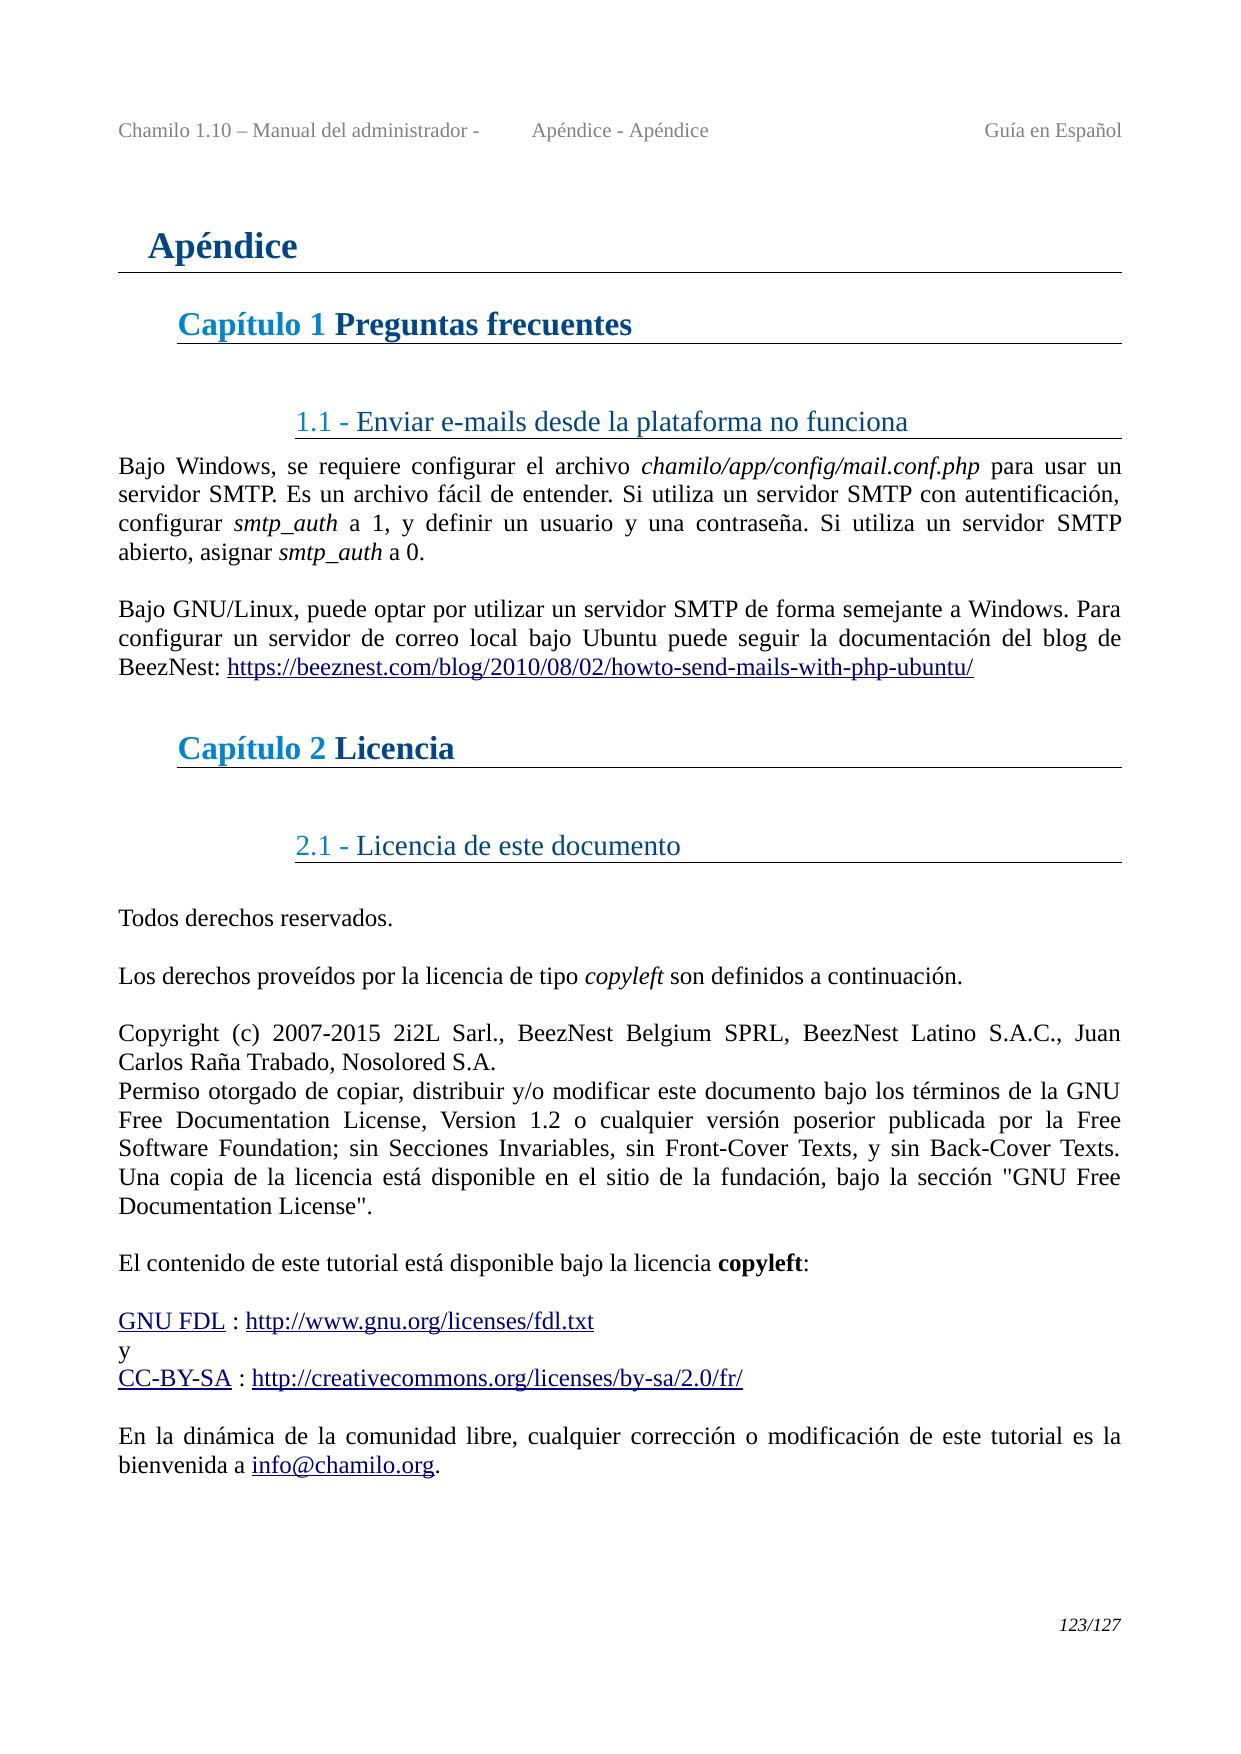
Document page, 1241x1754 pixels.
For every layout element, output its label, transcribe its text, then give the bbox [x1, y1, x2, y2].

text GNU FDL : http://www.gnu.org/licenses/fdl.txt [118, 1306, 1122, 1335]
text y [118, 1335, 1122, 1363]
text En la dinámica de la comunidad libre, cualquier corrección o modificación de este tutorial es la bienvenida a info@chamilo.org. [118, 1421, 1122, 1478]
text Todos derechos reservados. [118, 903, 1122, 932]
subtitle Licencia de este documento [295, 828, 1122, 862]
subtitle Preguntas frecuentes [177, 304, 1122, 343]
text Los derechos proveídos por la licencia de tipo copyleft son definidos a continuación. [118, 961, 1122, 990]
text Bajo GNU/Linux, puede optar por utilizar un servidor SMTP de forma semejante a Windows. Para configurar un servidor de correo local bajo Ubuntu puede seguir la documentación del blog de BeezNest: https://beeznest.com/blog/2010/08/02/howto-send-mails-with-php-ubuntu/ [118, 594, 1122, 681]
text Bajo Windows, se requiere configurar el archivo chamilo/app/config/mail.conf.php para usar un servidor SMTP. Es un archivo fácil de entender. Si utiliza un servidor SMTP con autentificación, configurar smtp_auth a 1, y definir un usuario y una contraseña. Si utiliza un servidor SMTP abierto, asignar smtp_auth a 0. [118, 451, 1122, 566]
text El contenido de este tutorial está disponible bajo la licencia copyleft: [118, 1248, 1122, 1277]
subtitle Enviar e-mails desde la plataforma no funciona [295, 404, 1122, 438]
subtitle Licencia [177, 728, 1122, 767]
text Copyright (c) 2007-2015 2i2L Sarl., BeezNest Belgium SPRL, BeezNest Latino S.A.C., Juan Carlos Raña Trabado, Nosolored S.A. [118, 1018, 1122, 1076]
text Permiso otorgado de copiar, distribuir y/o modificar este documento bajo los términos de la GNU Free Documentation License, Version 1.2 o cualquier versión poserior publicada por la Free Software Foundation; sin Secciones Invariables, sin Front-Cover Texts, y sin Back-Cover Texts. Una copia de la licencia está disponible en el sitio de la fundación, bajo la sección "GNU Free Documentation License". [118, 1076, 1122, 1220]
text CC-BY-SA : http://creativecommons.org/licenses/by-sa/2.0/fr/ [118, 1363, 1122, 1392]
subtitle Apéndice [118, 191, 1122, 272]
